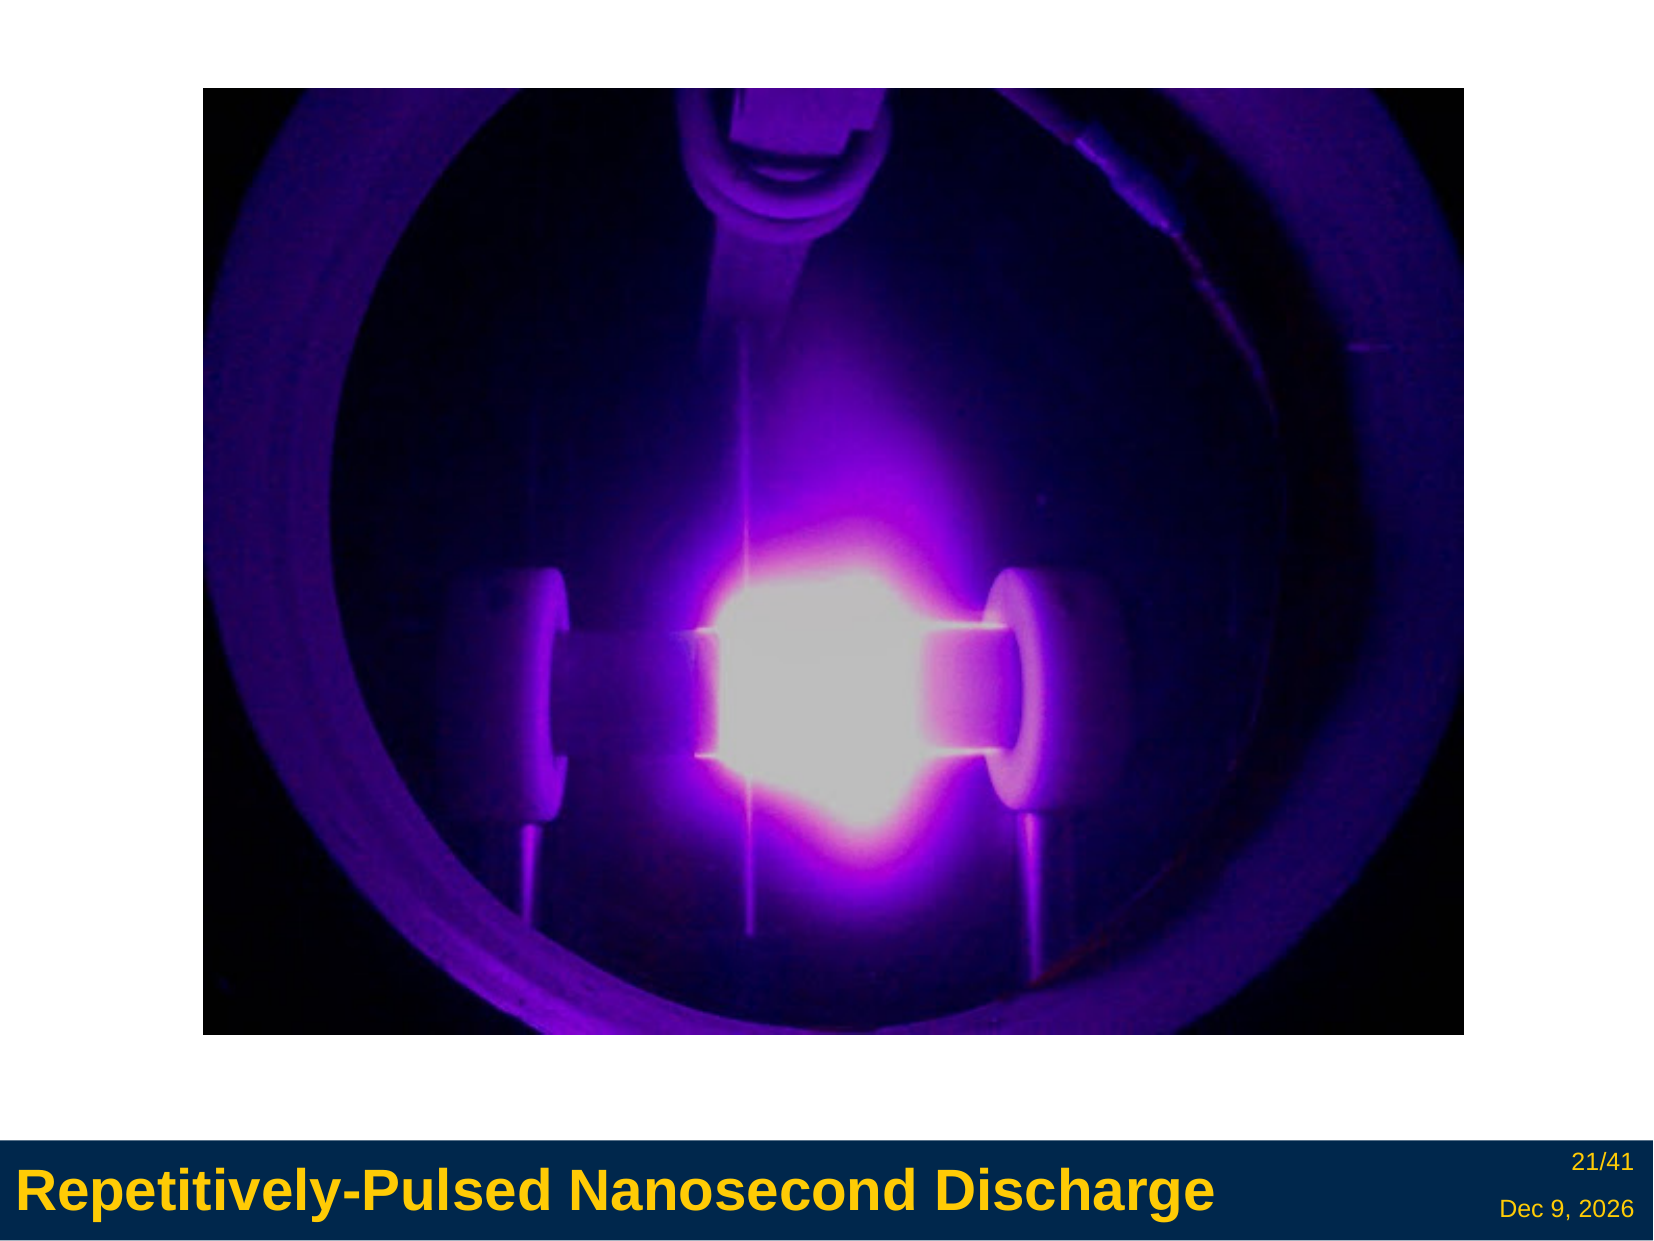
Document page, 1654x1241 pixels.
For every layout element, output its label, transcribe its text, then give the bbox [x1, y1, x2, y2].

picture [203, 88, 1464, 1035]
title Repetitively-Pulsed Nanosecond Discharge [14, 1140, 1380, 1241]
